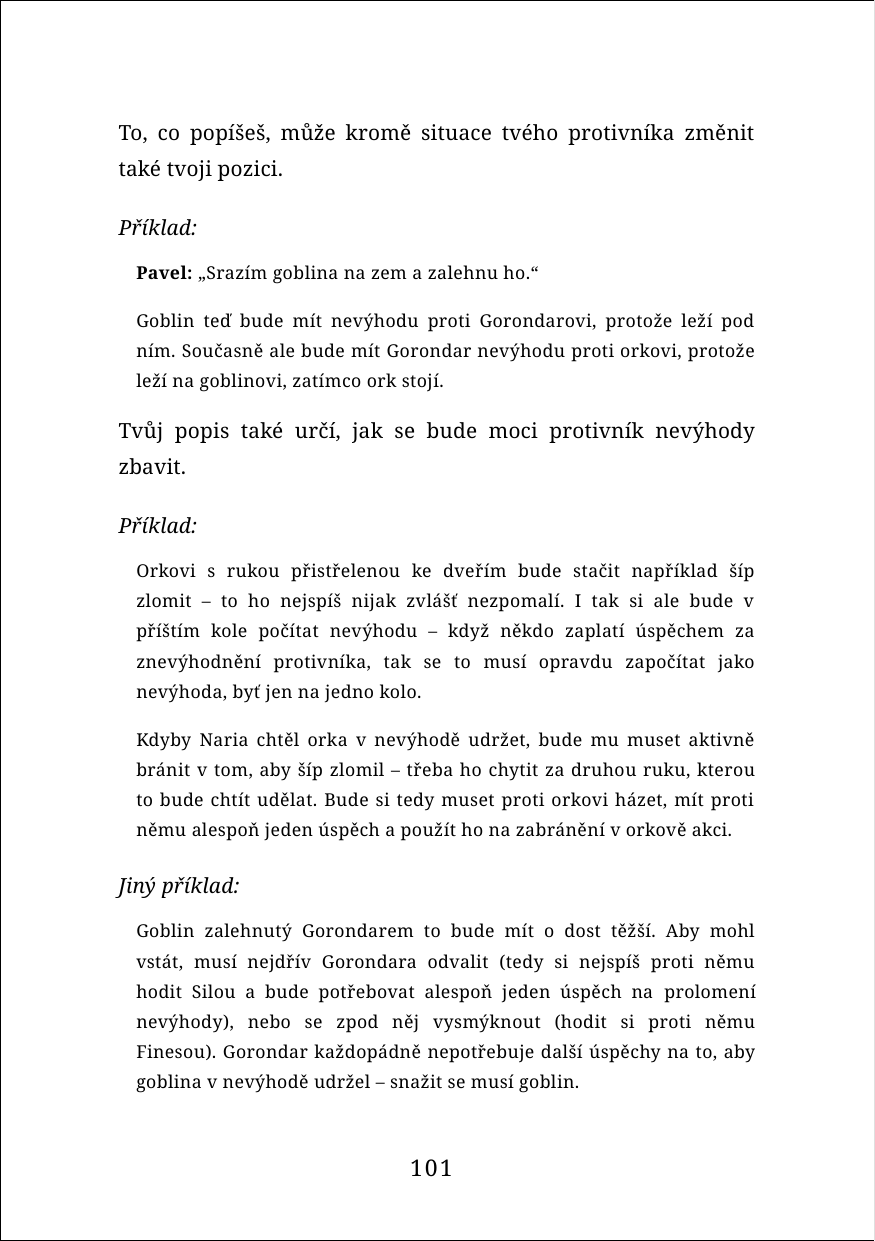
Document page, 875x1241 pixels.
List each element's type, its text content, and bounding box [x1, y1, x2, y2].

text Tvůj popis také určí, jak se bude moci protivník nevýhody zbavit. [118, 416, 756, 480]
text Goblin teď bude mít nevýhodu proti Gorondarovi, protože leží pod ním. Současně ale bude mít Gorondar nevýhodu proti orkovi, protože leží na goblinovi, zatímco ork stojí. [136, 308, 756, 393]
text Goblin zalehnutý Gorondarem to bude mít o dost těžší. Aby mohl vstát, musí nejdřív Gorondara odvalit (tedy si nejspíš proti němu hodit Silou a bude potřebovat alespoň jeden úspěch na prolomení nevýhody), nebo se zpod něj vysmýknout (hodit si proti němu Finesou). Gorondar každopádně nepotřebuje další úspěchy na to, aby goblina v nevýhodě udržel – snažit se musí goblin. [136, 919, 756, 1094]
text Jiný příklad: [118, 872, 756, 900]
text Příklad: [118, 511, 756, 539]
text To, co popíšeš, může kromě situace tvého protivníka změnit také tvoji pozici. [118, 118, 756, 182]
text Kdyby Naria chtěl orka v nevýhodě udržet, bude mu muset aktivně bránit v tom, aby šíp zlomil – třeba ho chytit za druhou ruku, kterou to bude chtít udělat. Bude si tedy muset proti orkovi házet, mít proti němu alespoň jeden úspěch a použít ho na zabránění v orkově akci. [136, 727, 756, 842]
text Pavel: „Srazím goblina na zem a zalehnu ho.“ [136, 260, 756, 284]
text Orkovi s rukou přistřelenou ke dveřím bude stačit například šíp zlomit – to ho nejspíš nijak zvlášť nezpomalí. I tak si ale bude v příštím kole počítat nevýhodu – když někdo zaplatí úspěchem za znevýhodnění protivníka, tak se to musí opravdu započítat jako nevýhoda, byť jen na jedno kolo. [136, 558, 756, 703]
text Příklad: [118, 213, 756, 241]
